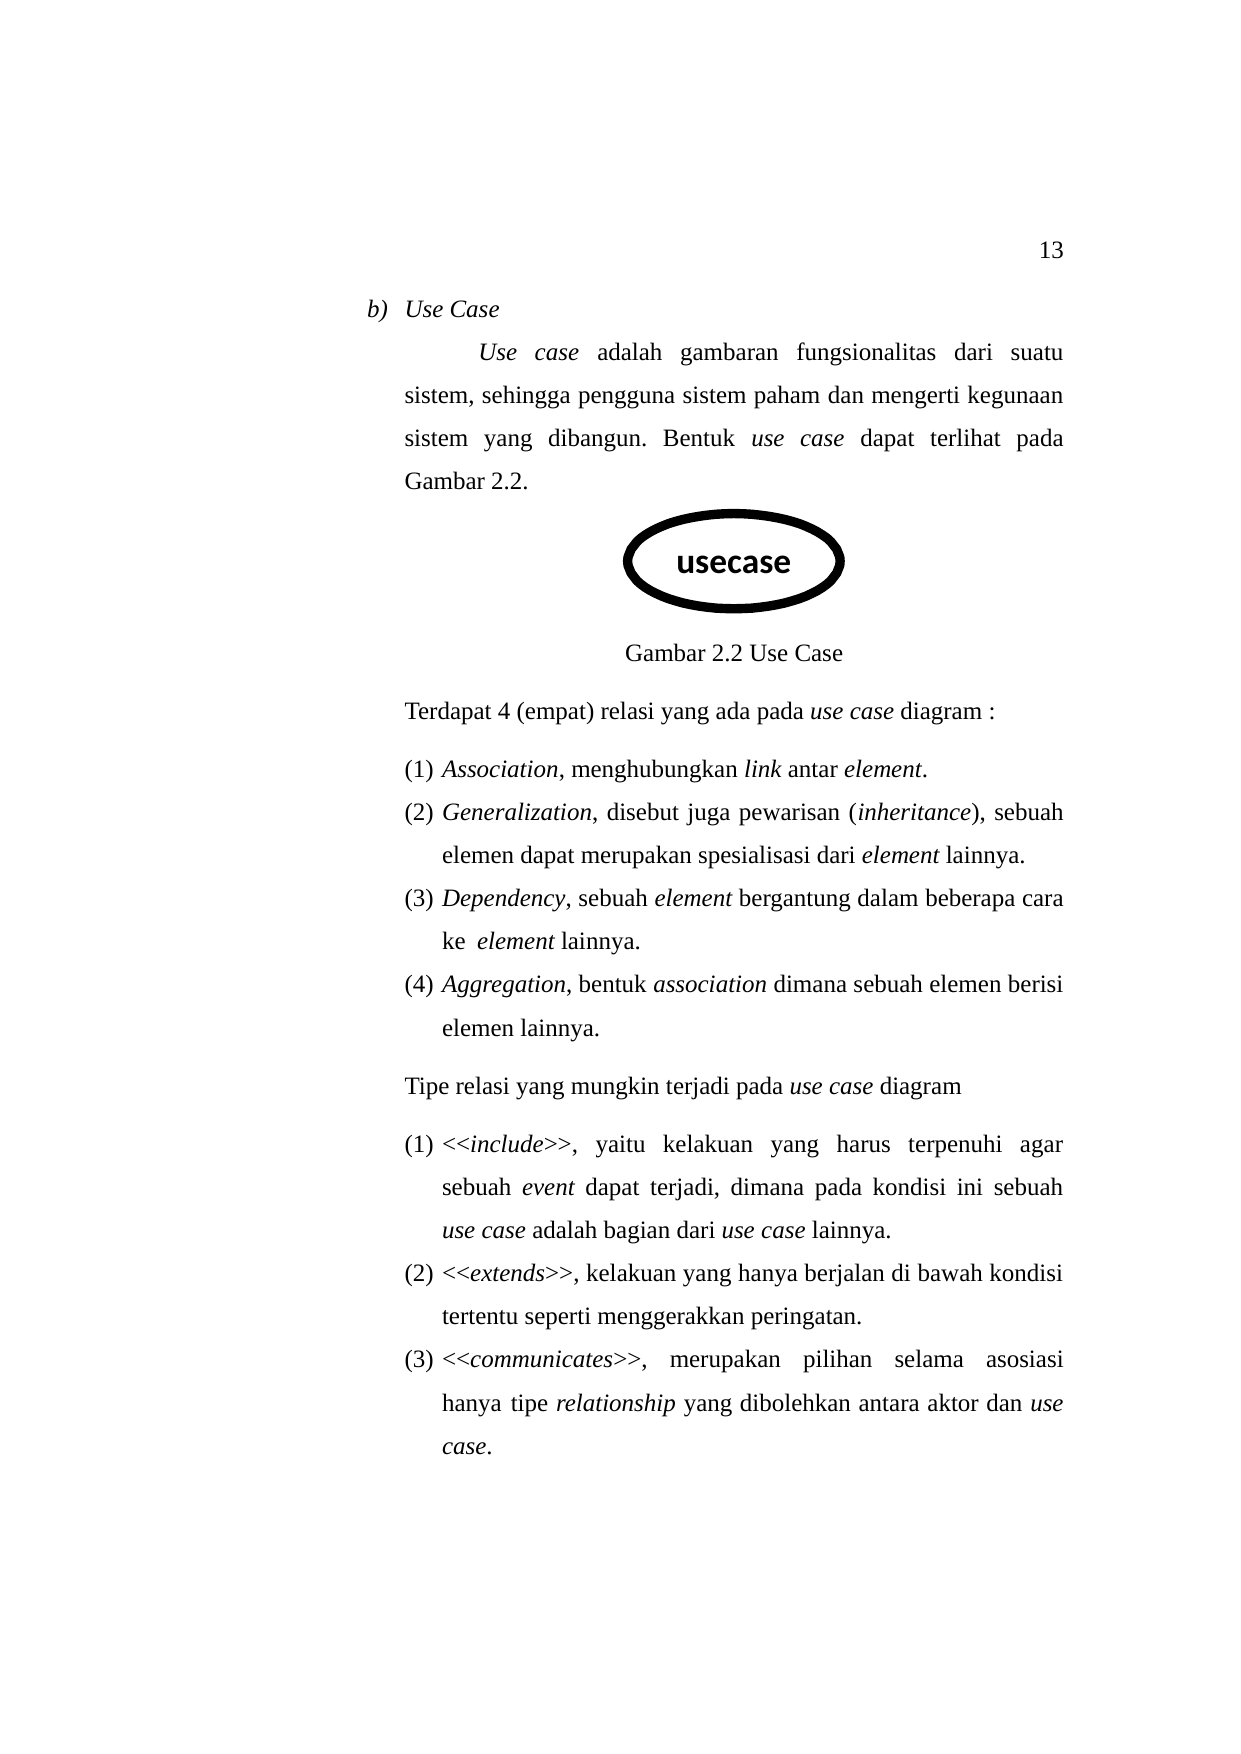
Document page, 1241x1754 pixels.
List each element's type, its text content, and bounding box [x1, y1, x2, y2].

list Generalization, disebut juga pewarisan (inheritance), sebuah elemen dapat merupakan spesialisasi dari element lainnya. [404, 797, 1063, 869]
text Tipe relasi yang mungkin terjadi pada use case diagram [404, 1071, 1063, 1099]
list Aggregation, bentuk association dimana sebuah elemen berisi elemen lainnya. [404, 969, 1063, 1041]
list Use Case [367, 294, 1063, 322]
list <<extends>>, kelakuan yang hanya berjalan di bawah kondisi tertentu seperti menggerakkan peringatan. [404, 1258, 1063, 1330]
list Association, menghubungkan link antar element. [404, 754, 1063, 783]
list <<communicates>>, merupakan pilihan selama asosiasi hanya tipe relationship yang dibolehkan antara aktor dan use case. [404, 1344, 1063, 1459]
list <<include>>, yaitu kelakuan yang harus terpenuhi agar sebuah event dapat terjadi, dimana pada kondisi ini sebuah use case adalah bagian dari use case lainnya. [404, 1129, 1063, 1244]
text Gambar 2.2 Use Case [404, 638, 1063, 666]
text Terdapat 4 (empat) relasi yang ada pada use case diagram : [404, 696, 1063, 724]
list Dependency, sebuah element bergantung dalam beberapa cara ke element lainnya. [404, 883, 1063, 955]
text Use case adalah gambaran fungsionalitas dari suatu sistem, sehingga pengguna sistem paham dan mengerti kegunaan sistem yang dibangun. Bentuk use case dapat terlihat pada Gambar 2.2. [404, 337, 1063, 495]
